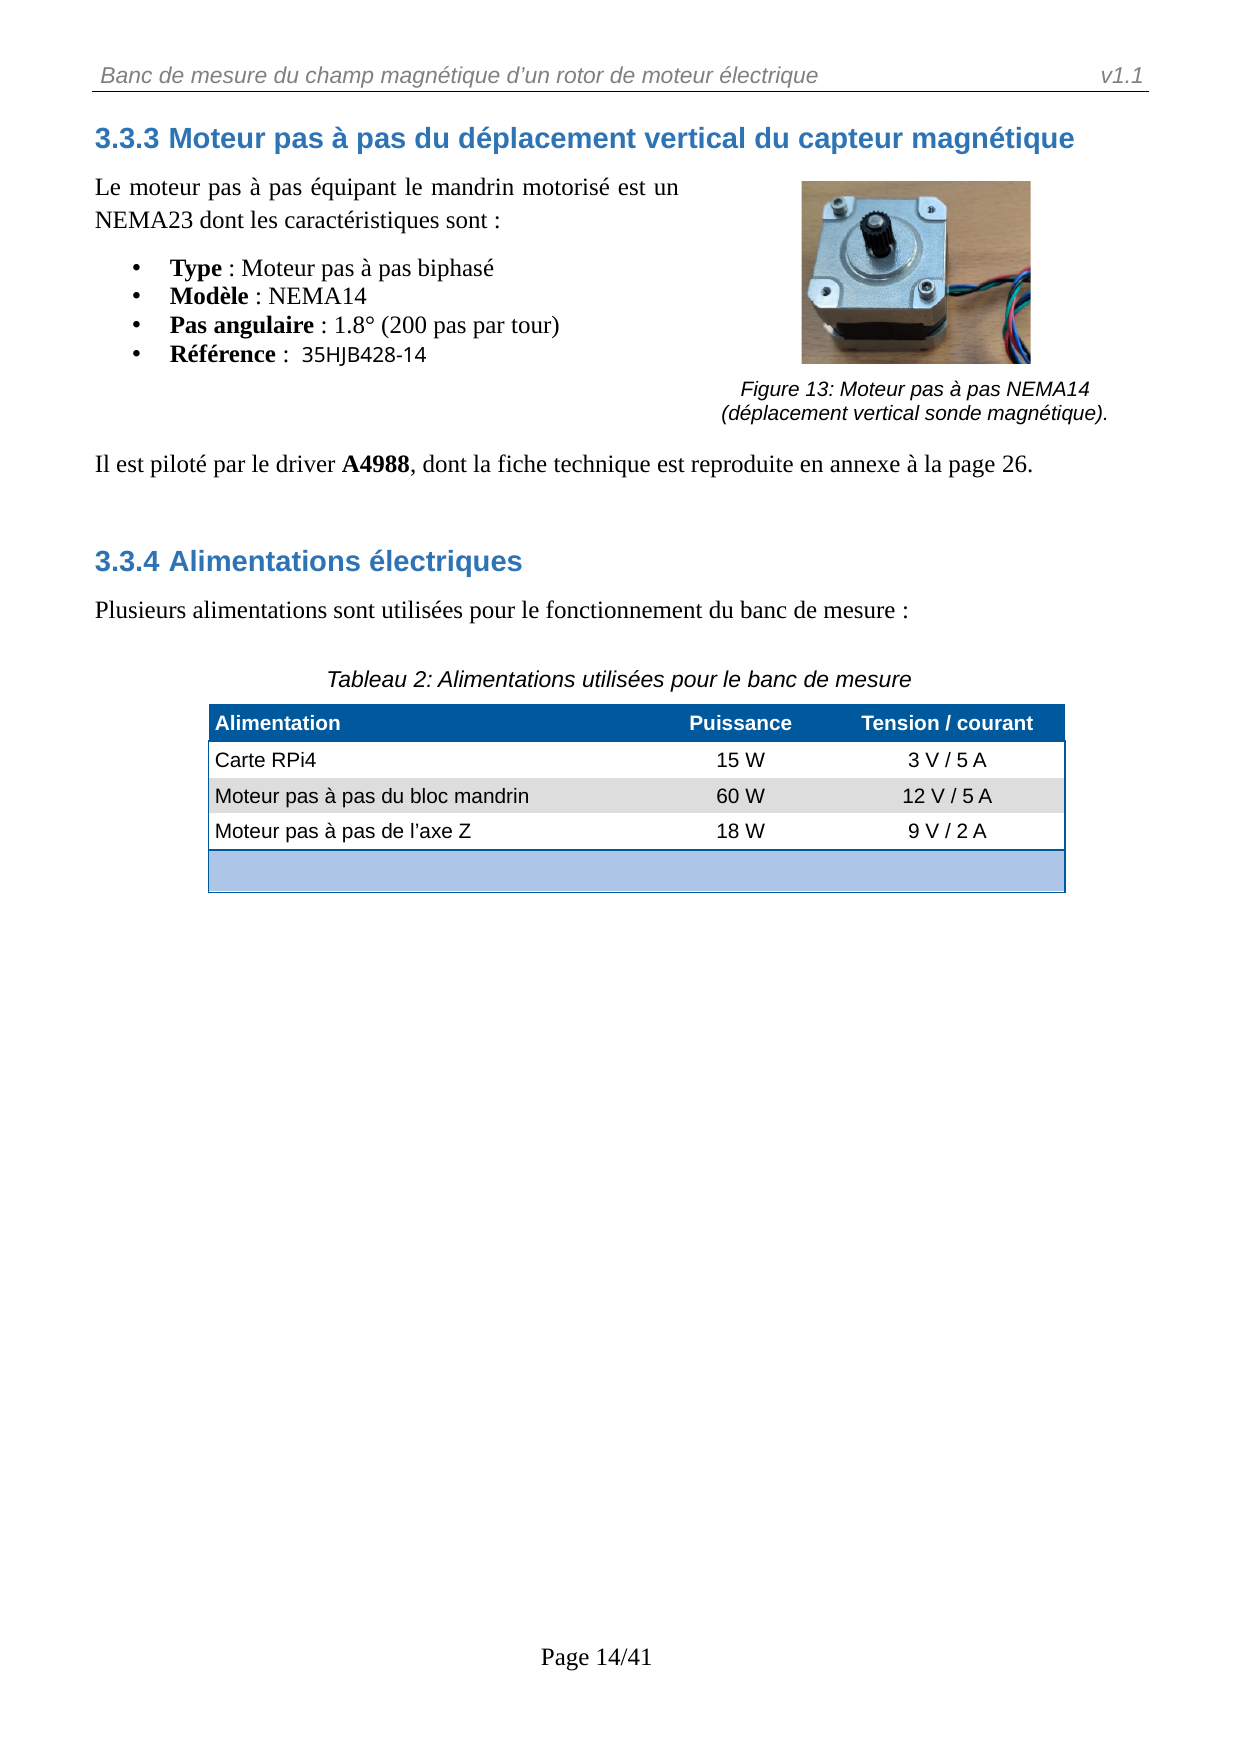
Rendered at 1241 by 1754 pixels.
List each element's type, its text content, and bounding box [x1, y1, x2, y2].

text Plusieurs alimentations sont utilisées pour le fonctionnement du banc de mesure : [94, 596, 1146, 624]
table_cell [652, 851, 829, 891]
table_cell 12 V / 5 A [829, 778, 1064, 813]
table_cell Moteur pas à pas de l’axe Z [209, 814, 652, 849]
text Il est piloté par le driver A4988, dont la fiche technique est reproduite en annexe à la page 26. [94, 449, 1146, 478]
list Type : Moteur pas à pas biphasé [132, 253, 692, 281]
table_cell 60 W [652, 778, 829, 813]
list Pas angulaire : 1.8° (200 pas par tour) [132, 310, 692, 339]
table_cell 3 V / 5 A [829, 742, 1064, 778]
text Figure 13: Moteur pas à pas NEMA14 (déplacement vertical sonde magnétique). [692, 377, 1140, 424]
table_cell [829, 851, 1064, 891]
picture [801, 181, 1031, 364]
list Modèle : NEMA14 [132, 281, 692, 310]
table_header Puissance [652, 704, 829, 740]
subtitle Alimentations électriques [94, 544, 1146, 578]
table_header Tension / courant [829, 704, 1065, 740]
table_header Alimentation [209, 704, 652, 740]
text Le moteur pas à pas équipant le mandrin motorisé est un NEMA23 dont les caractéristiques sont : [94, 169, 1146, 377]
table_cell 9 V / 2 A [829, 814, 1064, 849]
table_cell [209, 851, 652, 891]
table_cell Carte RPi4 [209, 742, 652, 778]
subtitle Moteur pas à pas du déplacement vertical du capteur magnétique [94, 121, 1146, 154]
table_cell Moteur pas à pas du bloc mandrin [209, 778, 652, 813]
table_cell 15 W [652, 742, 829, 778]
table_cell 18 W [652, 814, 829, 849]
list Référence : 35HJB428-14 [132, 339, 692, 368]
text Tableau 2: Alimentations utilisées pour le banc de mesure [94, 666, 1146, 692]
